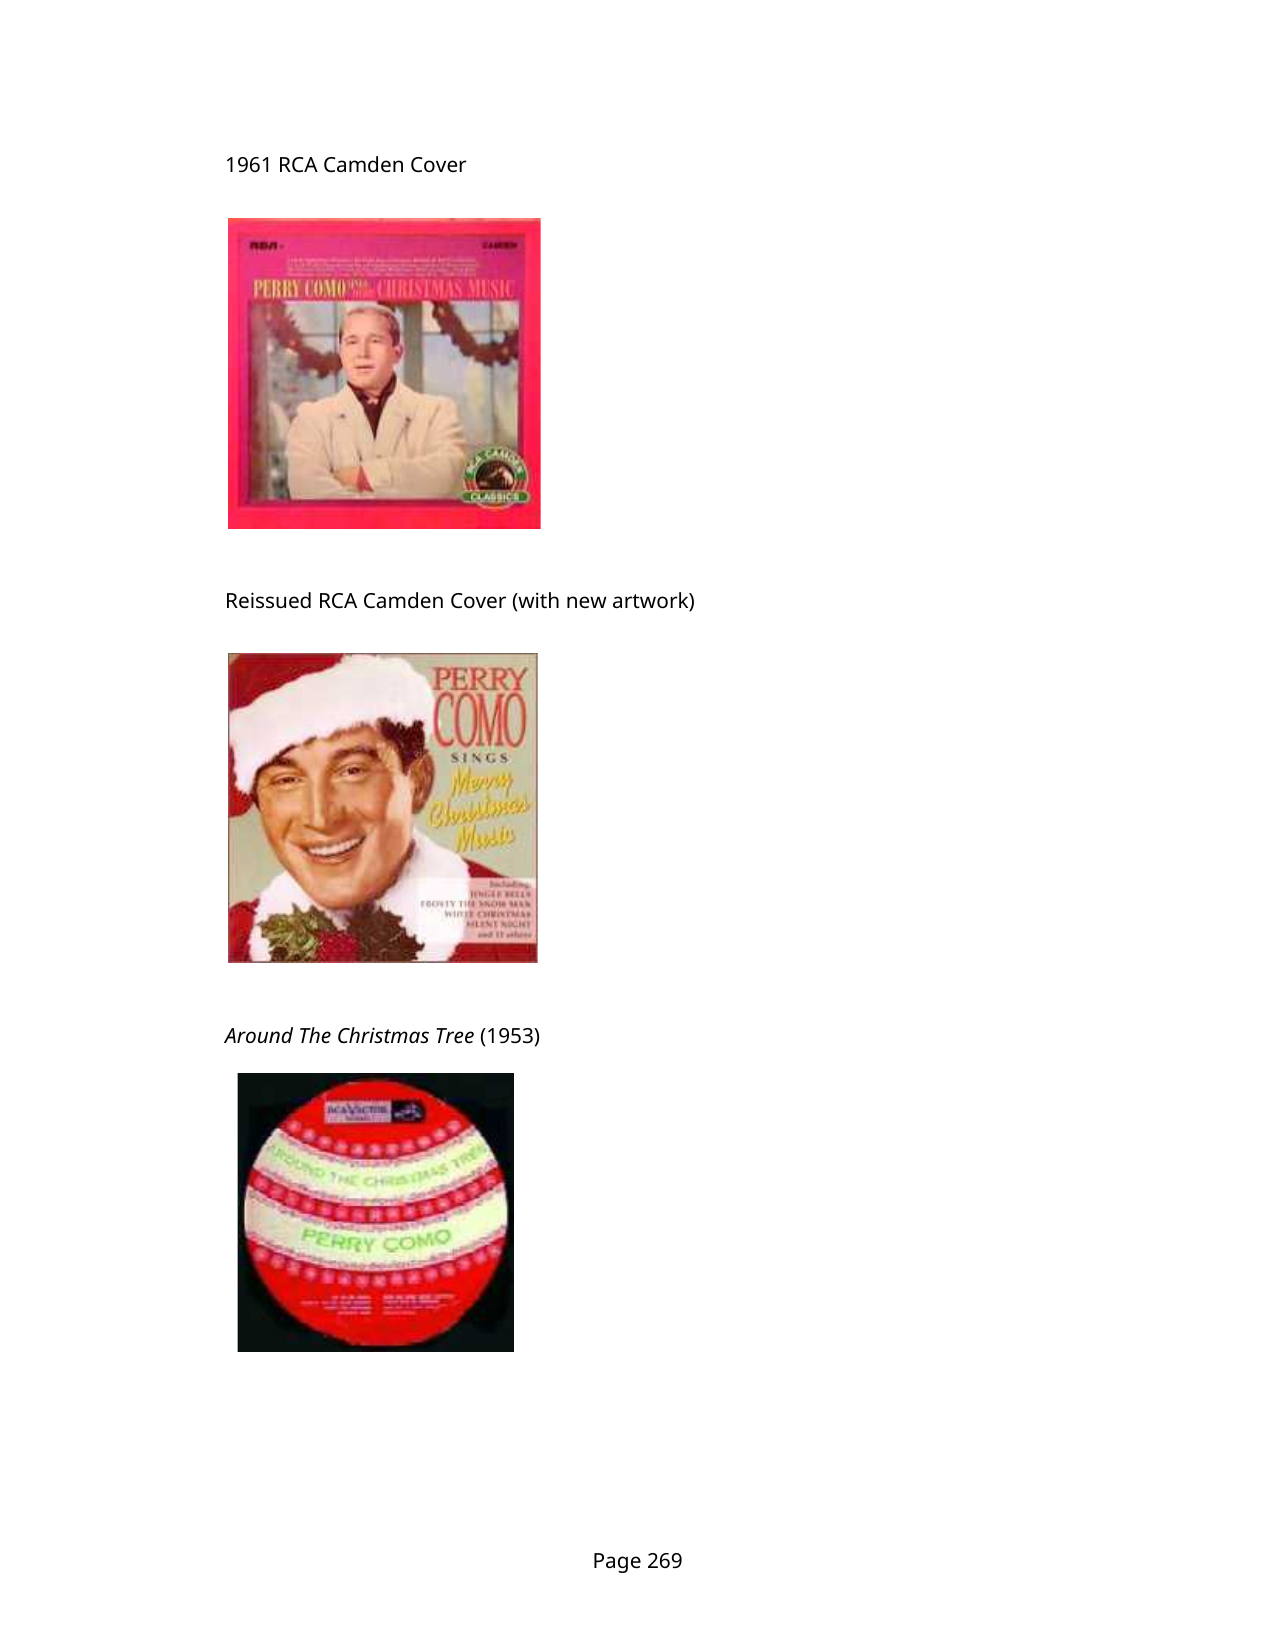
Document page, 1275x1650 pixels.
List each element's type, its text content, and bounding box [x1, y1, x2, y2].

text Reissued RCA Camden Cover (with new artwork) [225, 587, 1125, 615]
picture [228, 653, 538, 963]
text Around The Christmas Tree (1953) [225, 1021, 1125, 1050]
picture [228, 218, 541, 529]
text 1961 RCA Camden Cover [225, 150, 1125, 178]
picture [237, 1073, 514, 1352]
